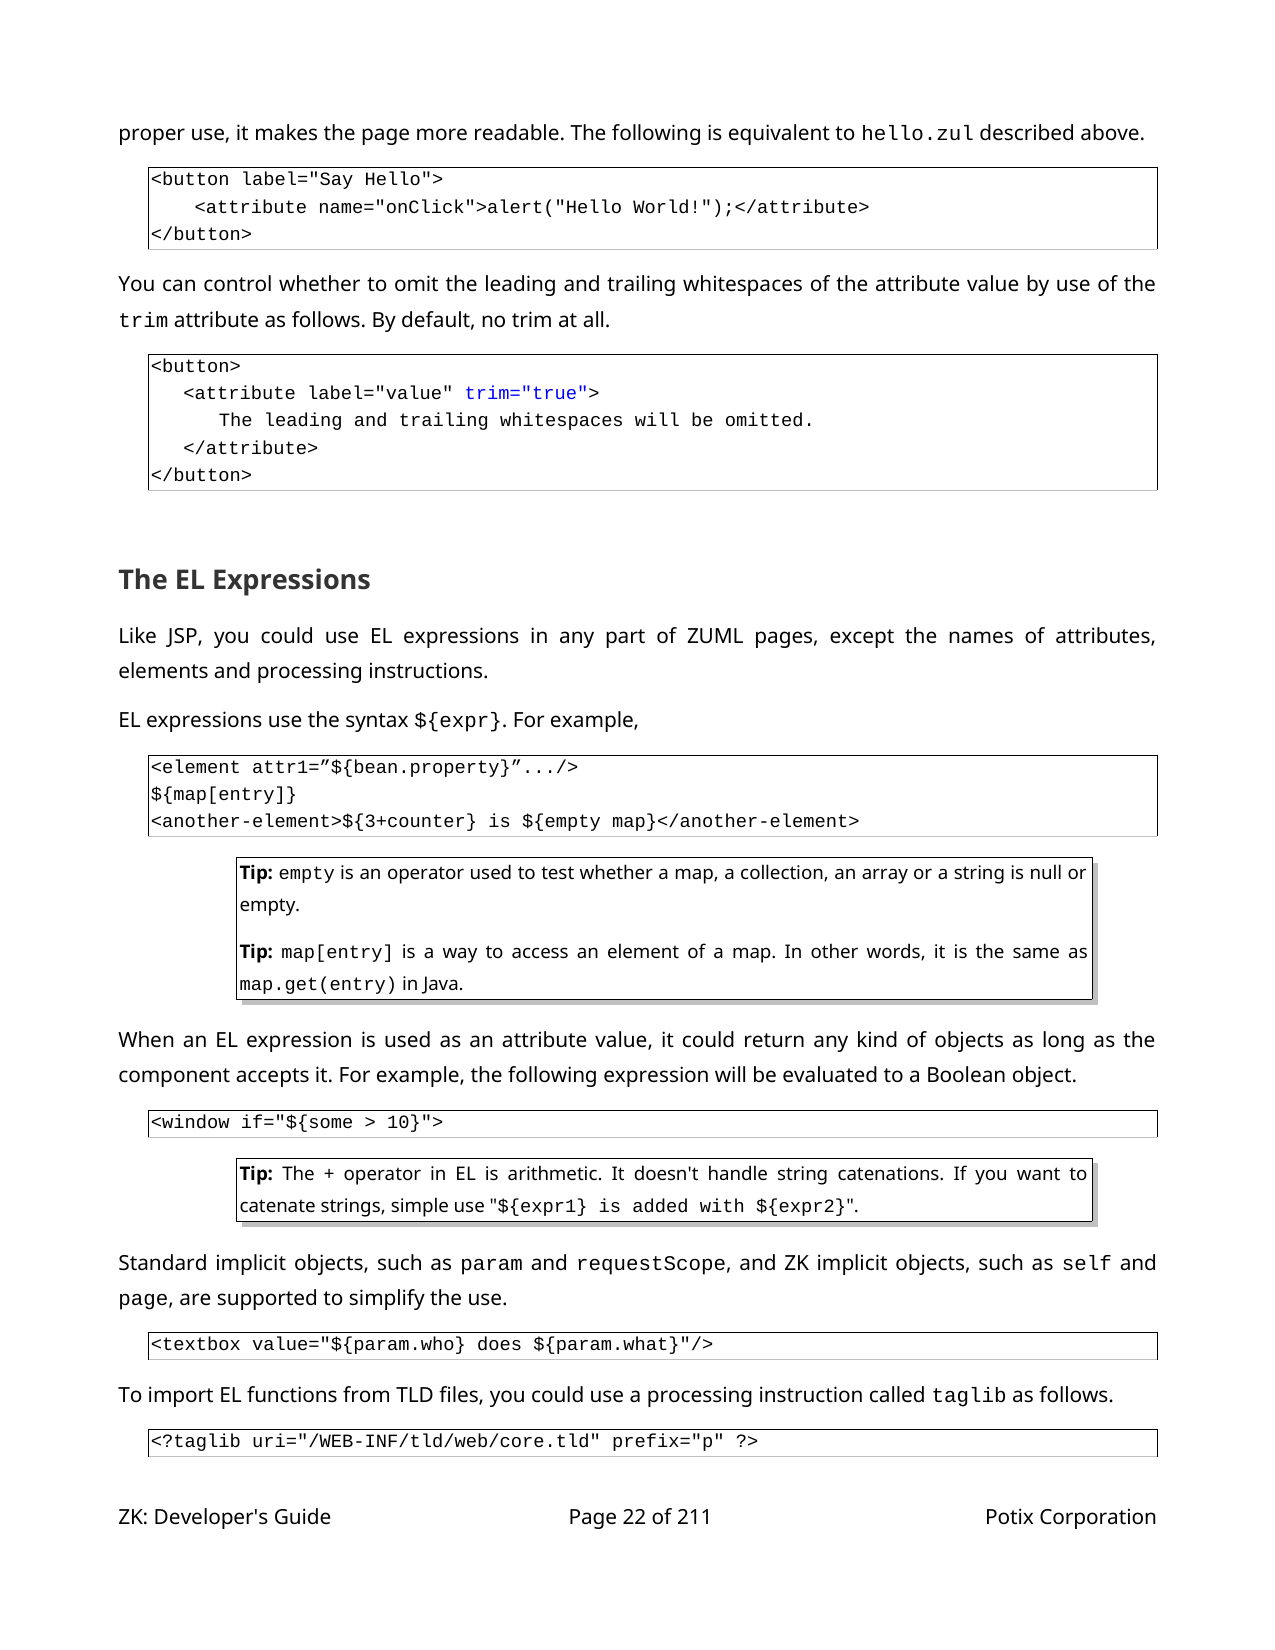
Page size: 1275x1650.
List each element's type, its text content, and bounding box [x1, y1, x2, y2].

text You can control whether to omit the leading and trailing whitespaces of the attribute value by use of the trim attribute as follows. By default, no trim at all. [118, 269, 1157, 333]
text To import EL functions from TLD files, you could use a processing instruction called taglib as follows. [118, 1380, 1157, 1409]
text <textbox value="${param.who} does ${param.what}"/> [149, 1333, 1157, 1359]
text </button> [149, 222, 1157, 249]
text </button> [149, 463, 1157, 490]
text Tip: empty is an operator used to test whether a map, a collection, an array or a string is null or empty. [237, 858, 1092, 917]
text Like JSP, you could use EL expressions in any part of ZUML pages, except the names of attributes, elements and processing instructions. [118, 621, 1157, 685]
text proper use, it makes the page more readable. The following is equivalent to hello.zul described above. [118, 118, 1157, 147]
text <another-element>${3+counter} is ${empty map}</another-element> [149, 809, 1157, 836]
text When an EL expression is used as an attribute value, it could return any kind of objects as long as the component accepts it. For example, the following expression will be evaluated to a Boolean object. [118, 1025, 1157, 1089]
text EL expressions use the syntax ${expr}. For example, [118, 705, 1157, 734]
text Tip: map[entry] is a way to access an element of a map. In other words, it is the same as map.get(entry) in Java. [237, 935, 1092, 999]
text </attribute> [149, 436, 1157, 460]
text ${map[entry]} [149, 782, 1157, 806]
text <button label="Say Hello"> [149, 168, 1157, 192]
text <element attr1=”${bean.property}”.../> [149, 756, 1157, 779]
text <button> [149, 355, 1157, 378]
text Standard implicit objects, such as param and requestScope, and ZK implicit objects, such as self and page, are supported to simplify the use. [118, 1248, 1157, 1312]
text The leading and trailing whitespaces will be omitted. [149, 408, 1157, 433]
text <window if="${some > 10}"> [149, 1111, 1157, 1137]
text <attribute name="onClick">alert("Hello World!");</attribute> [149, 194, 1157, 219]
subtitle The EL Expressions [118, 561, 1157, 598]
text <?taglib uri="/WEB-INF/tld/web/core.tld" prefix="p" ?> [149, 1430, 1157, 1456]
text Tip: The + operator in EL is arithmetic. It doesn't handle string catenations. If you want to catenate strings, simple use "${expr1} is added with ${expr2}". [237, 1159, 1092, 1221]
text <attribute label="value" trim="true"> [149, 381, 1157, 405]
